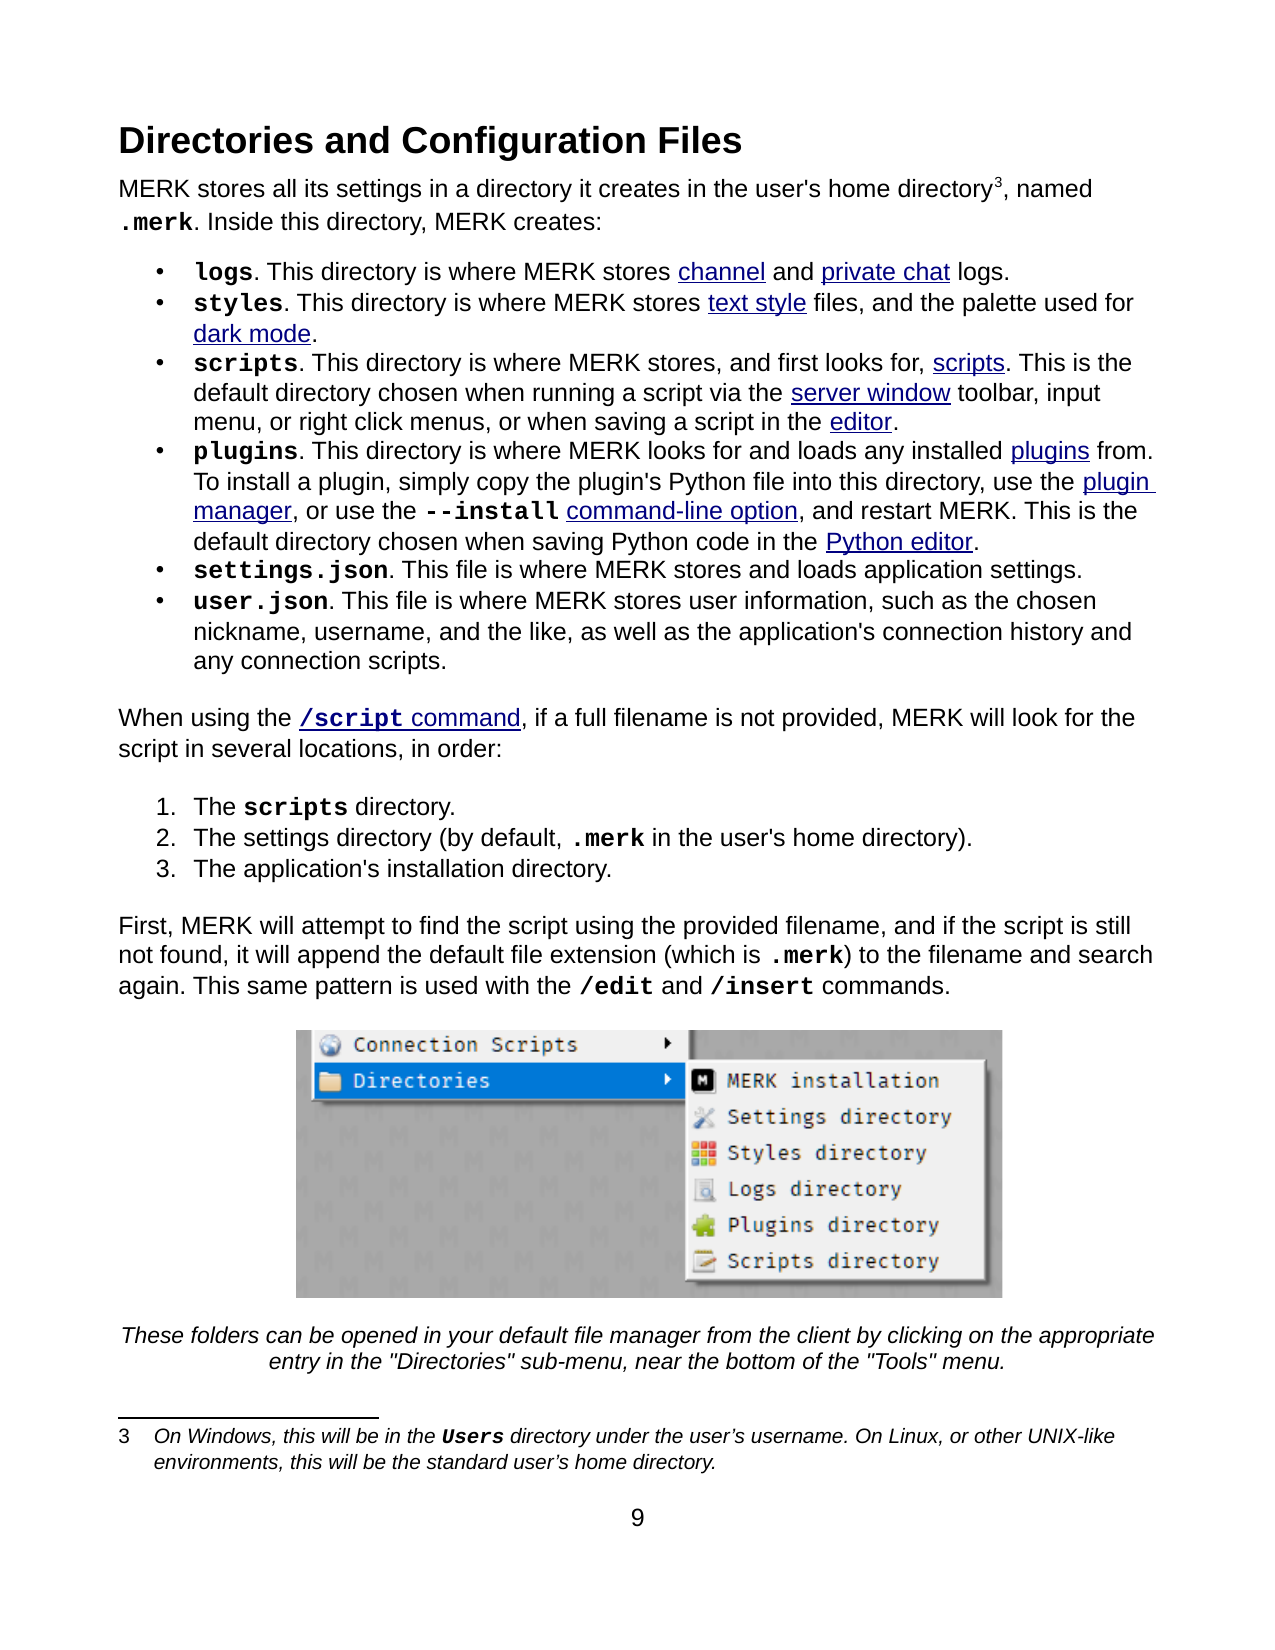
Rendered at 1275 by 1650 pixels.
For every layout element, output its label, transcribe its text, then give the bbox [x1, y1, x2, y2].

list logs. This directory is where MERK stores channel and private chat logs. [156, 257, 1157, 288]
subtitle Directories and Configuration Files [118, 118, 1157, 161]
list user.json. This file is where MERK stores user information, such as the chosen nickname, username, and the like, as well as the application's connection history and any connection scripts. [156, 586, 1157, 675]
text First, MERK will attempt to find the script using the provided filename, and if the script is still not found, it will append the default file extension (which is .merk) to the filename and search again. This same pattern is used with the /edit and /insert commands. [118, 911, 1157, 1002]
text MERK stores all its settings in a directory it creates in the user's home directory, named .merk. Inside this directory, MERK creates: [118, 174, 1157, 238]
list The scripts directory. [156, 792, 1157, 823]
list The settings directory (by default, .merk in the user's home directory). [156, 823, 1157, 854]
list settings.json. This file is where MERK stores and loads application settings. [156, 555, 1157, 586]
text These folders can be opened in your default file manager from the client by clicking on the appropriate entry in the "Directories" sub-menu, near the bottom of the "Tools" menu. [118, 1298, 1157, 1374]
text When using the /script command, if a full filename is not provided, MERK will look for the script in several locations, in order: [118, 703, 1157, 763]
list styles. This directory is where MERK stores text style files, and the palette used for dark mode. [156, 288, 1157, 347]
list The application's installation directory. [156, 854, 1157, 882]
list plugins. This directory is where MERK looks for and loads any installed plugins from. To install a plugin, simply copy the plugin's Python file into this directory, use the plugin manager, or use the --install command-line option, and restart MERK. This is the default directory chosen when saving Python code in the Python editor. [156, 436, 1157, 555]
picture [296, 1030, 1003, 1298]
list scripts. This directory is where MERK stores, and first looks for, scripts. This is the default directory chosen when running a script via the server window toolbar, input menu, or right click menus, or when saving a script in the editor. [156, 347, 1157, 436]
text On Windows, this will be in the Users directory under the user’s username. On Linux, or other UNIX-like environments, this will be the standard user’s home directory. [118, 1424, 1157, 1474]
